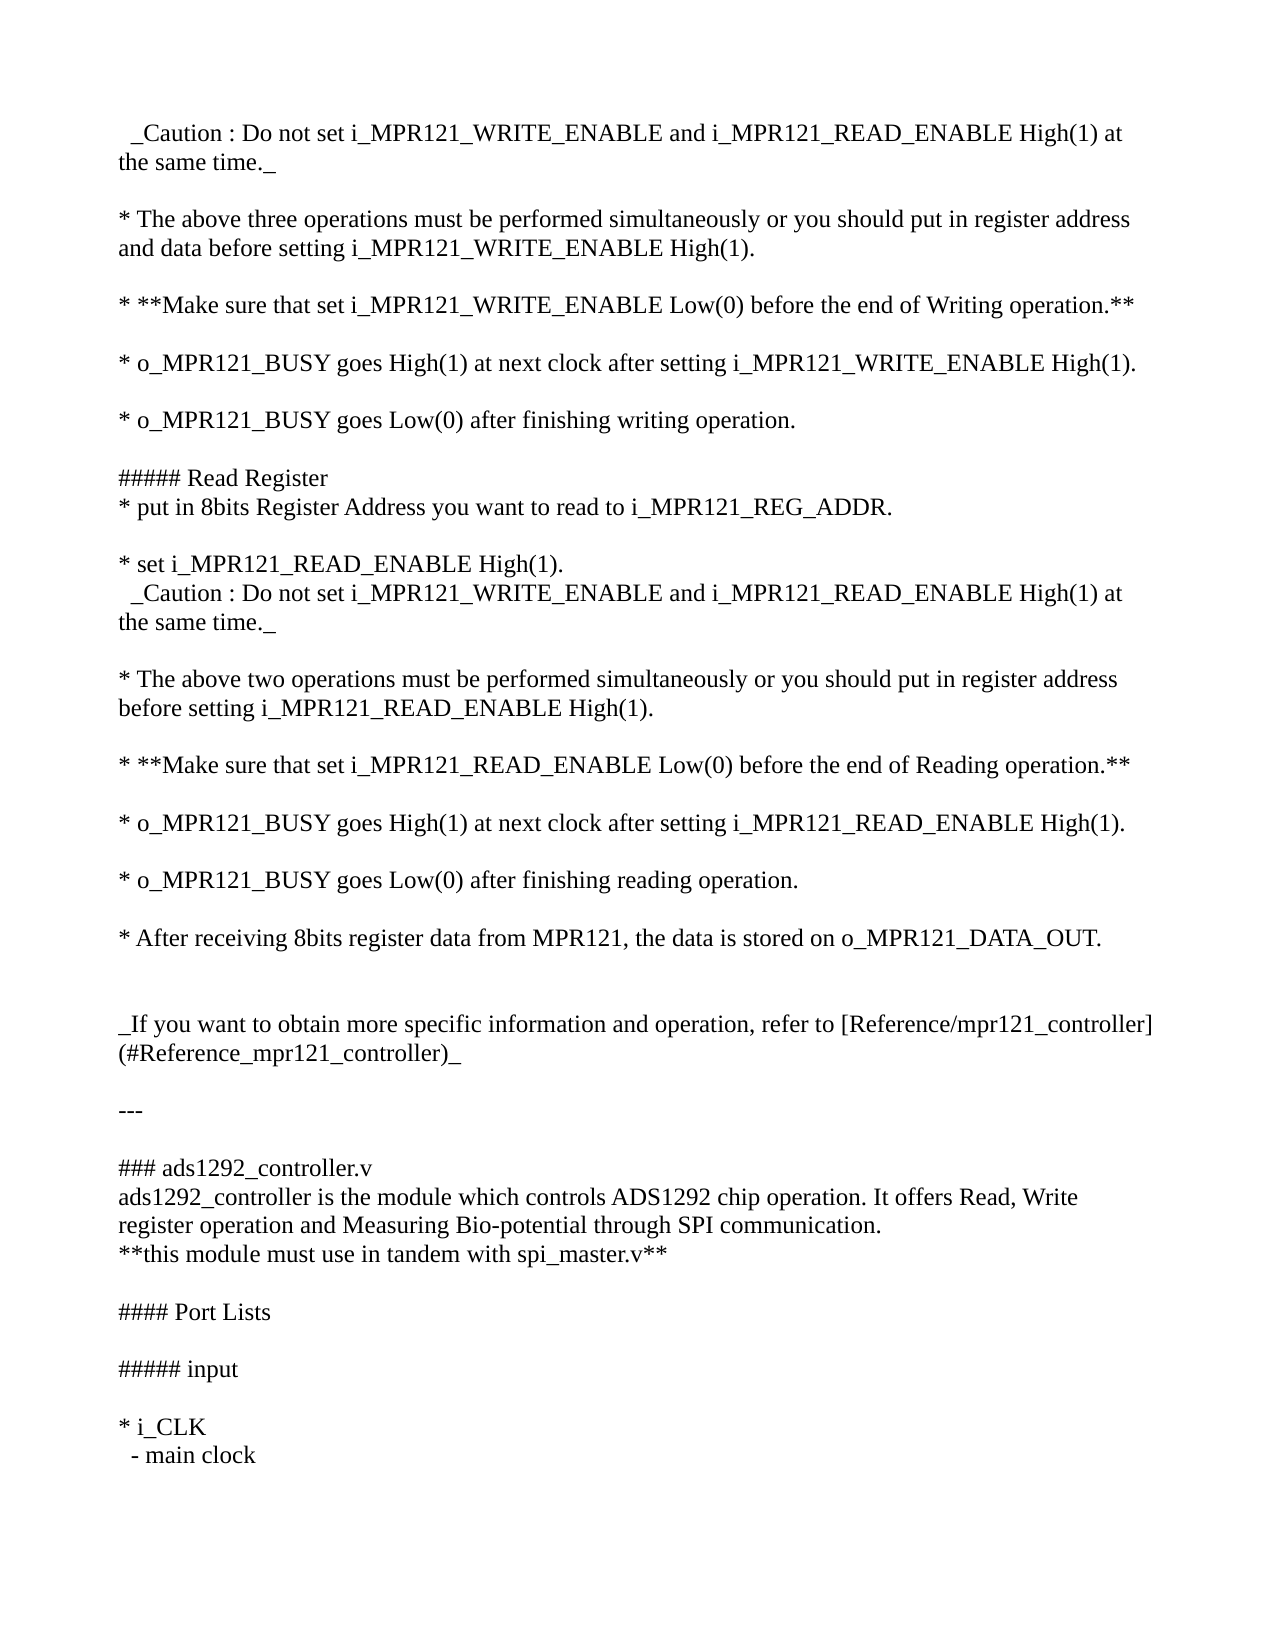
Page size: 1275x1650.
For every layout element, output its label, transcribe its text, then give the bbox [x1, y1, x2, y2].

text **this module must use in tandem with spi_master.v** [118, 1239, 1157, 1268]
text - main clock [118, 1441, 1157, 1469]
text * i_CLK [118, 1412, 1157, 1441]
text * The above three operations must be performed simultaneously or you should put in register address and data before setting i_MPR121_WRITE_ENABLE High(1). [118, 204, 1157, 262]
text _If you want to obtain more specific information and operation, refer to [Reference/mpr121_controller](#Reference_mpr121_controller)_ [118, 1009, 1157, 1067]
text _Caution : Do not set i_MPR121_WRITE_ENABLE and i_MPR121_READ_ENABLE High(1) at the same time._ [118, 578, 1157, 636]
text --- [118, 1096, 1157, 1124]
text * put in 8bits Register Address you want to read to i_MPR121_REG_ADDR. [118, 492, 1157, 521]
text ### ads1292_controller.v [118, 1153, 1157, 1182]
text * After receiving 8bits register data from MPR121, the data is stored on o_MPR121_DATA_OUT. [118, 923, 1157, 952]
text * o_MPR121_BUSY goes High(1) at next clock after setting i_MPR121_WRITE_ENABLE High(1). [118, 348, 1157, 377]
text ads1292_controller is the module which controls ADS1292 chip operation. It offers Read, Write register operation and Measuring Bio-potential through SPI communication. [118, 1182, 1157, 1239]
text * The above two operations must be performed simultaneously or you should put in register address before setting i_MPR121_READ_ENABLE High(1). [118, 664, 1157, 722]
text * set i_MPR121_READ_ENABLE High(1). [118, 549, 1157, 578]
text * o_MPR121_BUSY goes Low(0) after finishing writing operation. [118, 406, 1157, 434]
text * **Make sure that set i_MPR121_READ_ENABLE Low(0) before the end of Reading operation.** [118, 751, 1157, 779]
text ##### input [118, 1354, 1157, 1383]
text ##### Read Register [118, 463, 1157, 492]
text #### Port Lists [118, 1297, 1157, 1326]
text _Caution : Do not set i_MPR121_WRITE_ENABLE and i_MPR121_READ_ENABLE High(1) at the same time._ [118, 118, 1157, 176]
text * o_MPR121_BUSY goes Low(0) after finishing reading operation. [118, 866, 1157, 894]
text * **Make sure that set i_MPR121_WRITE_ENABLE Low(0) before the end of Writing operation.** [118, 291, 1157, 319]
text * o_MPR121_BUSY goes High(1) at next clock after setting i_MPR121_READ_ENABLE High(1). [118, 808, 1157, 837]
